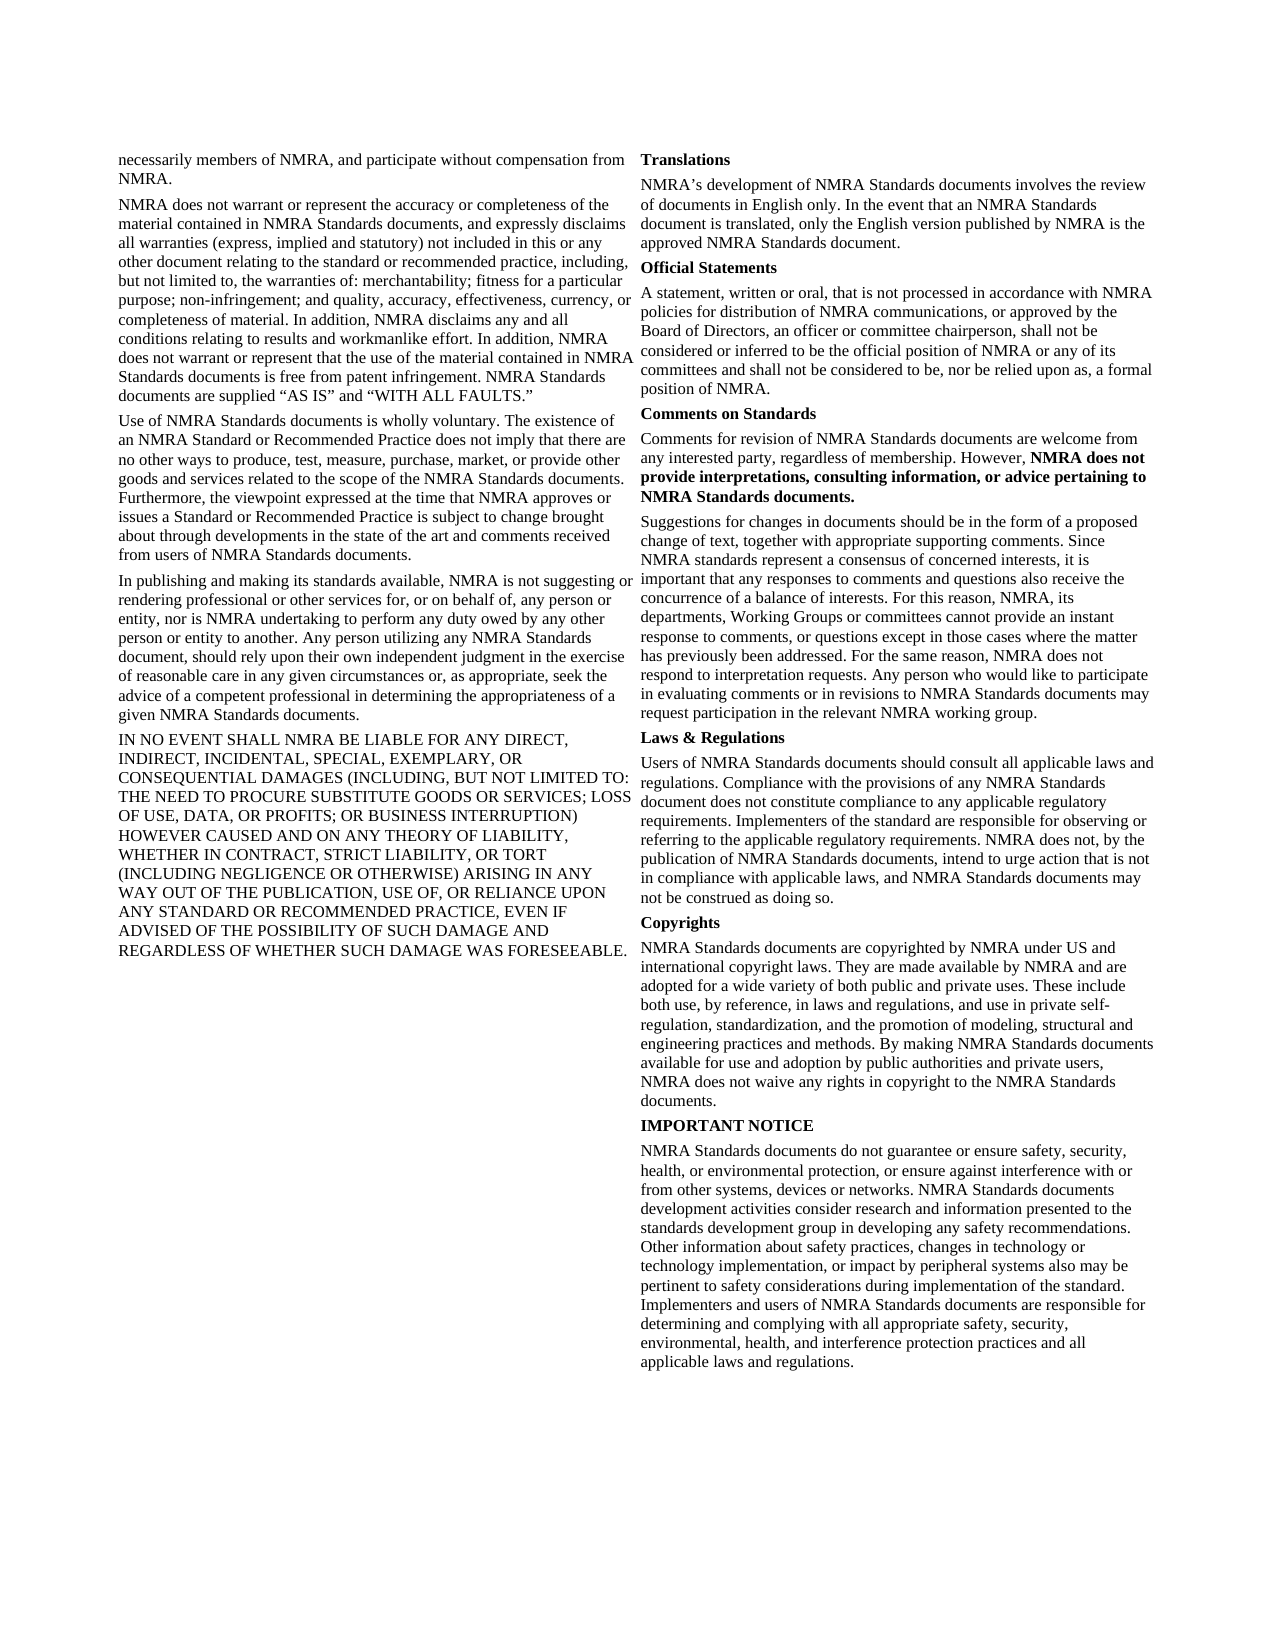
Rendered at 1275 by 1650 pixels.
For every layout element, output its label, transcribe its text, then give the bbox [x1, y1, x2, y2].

text IMPORTANT NOTICE [640, 1116, 1157, 1135]
text NMRA Standards documents do not guarantee or ensure safety, security, health, or environmental protection, or ensure against interference with or from other systems, devices or networks. NMRA Standards documents development activities consider research and information presented to the standards development group in developing any safety recommendations. Other information about safety practices, changes in technology or technology implementation, or impact by peripheral systems also may be pertinent to safety considerations during implementation of the standard. Implementers and users of NMRA Standards documents are responsible for determining and complying with all appropriate safety, security, environmental, health, and interference protection practices and all applicable laws and regulations. [640, 1141, 1157, 1371]
text Comments for revision of NMRA Standards documents are welcome from any interested party, regardless of membership. However, NMRA does not provide interpretations, consulting information, or advice pertaining to NMRA Standards documents. [640, 429, 1157, 506]
text Laws & Regulations [640, 728, 1157, 747]
text In publishing and making its standards available, NMRA is not suggesting or rendering professional or other services for, or on behalf of, any person or entity, nor is NMRA undertaking to perform any duty owed by any other person or entity to another. Any person utilizing any NMRA Standards document, should rely upon their own independent judgment in the exercise of reasonable care in any given circumstances or, as appropriate, seek the advice of a competent professional in determining the appropriateness of a given NMRA Standards documents. [118, 570, 634, 724]
text NMRA’s development of NMRA Standards documents involves the review of documents in English only. In the event that an NMRA Standards document is translated, only the English version published by NMRA is the approved NMRA Standards document. [640, 175, 1157, 252]
text IN NO EVENT SHALL NMRA BE LIABLE FOR ANY DIRECT, INDIRECT, INCIDENTAL, SPECIAL, EXEMPLARY, OR CONSEQUENTIAL DAMAGES (INCLUDING, BUT NOT LIMITED TO: THE NEED TO PROCURE SUBSTITUTE GOODS OR SERVICES; LOSS OF USE, DATA, OR PROFITS; OR BUSINESS INTERRUPTION) HOWEVER CAUSED AND ON ANY THEORY OF LIABILITY, WHETHER IN CONTRACT, STRICT LIABILITY, OR TORT (INCLUDING NEGLIGENCE OR OTHERWISE) ARISING IN ANY WAY OUT OF THE PUBLICATION, USE OF, OR RELIANCE UPON ANY STANDARD OR RECOMMENDED PRACTICE, EVEN IF ADVISED OF THE POSSIBILITY OF SUCH DAMAGE AND REGARDLESS OF WHETHER SUCH DAMAGE WAS FORESEEABLE. [118, 729, 634, 959]
text Comments on Standards [640, 404, 1157, 423]
text necessarily members of NMRA, and participate without compensation from NMRA. [118, 150, 634, 188]
text A statement, written or oral, that is not processed in accordance with NMRA policies for distribution of NMRA communications, or approved by the Board of Directors, an officer or committee chairperson, shall not be considered or inferred to be the official position of NMRA or any of its committees and shall not be considered to be, nor be relied upon as, a formal position of NMRA. [640, 283, 1157, 398]
text Use of NMRA Standards documents is wholly voluntary. The existence of an NMRA Standard or Recommended Practice does not imply that there are no other ways to produce, test, measure, purchase, market, or provide other goods and services related to the scope of the NMRA Standards documents. Furthermore, the viewpoint expressed at the time that NMRA approves or issues a Standard or Recommended Practice is subject to change brought about through developments in the state of the art and comments received from users of NMRA Standards documents. [118, 411, 634, 564]
text Official Statements [640, 258, 1157, 277]
text NMRA does not warrant or represent the accuracy or completeness of the material contained in NMRA Standards documents, and expressly disclaims all warranties (express, implied and statutory) not included in this or any other document relating to the standard or recommended practice, including, but not limited to, the warranties of: merchantability; fitness for a particular purpose; non-infringement; and quality, accuracy, effectiveness, currency, or completeness of material. In addition, NMRA disclaims any and all conditions relating to results and workmanlike effort. In addition, NMRA does not warrant or represent that the use of the material contained in NMRA Standards documents is free from patent infringement. NMRA Standards documents are supplied “AS IS” and “WITH ALL FAULTS.” [118, 194, 634, 405]
text Users of NMRA Standards documents should consult all applicable laws and regulations. Compliance with the provisions of any NMRA Standards document does not constitute compliance to any applicable regulatory requirements. Implementers of the standard are responsible for observing or referring to the applicable regulatory requirements. NMRA does not, by the publication of NMRA Standards documents, intend to urge action that is not in compliance with applicable laws, and NMRA Standards documents may not be construed as doing so. [640, 753, 1157, 907]
text Translations [640, 150, 1157, 169]
text Suggestions for changes in documents should be in the form of a proposed change of text, together with appropriate supporting comments. Since NMRA standards represent a consensus of concerned interests, it is important that any responses to comments and questions also receive the concurrence of a balance of interests. For this reason, NMRA, its departments, Working Groups or committees cannot provide an instant response to comments, or questions except in those cases where the matter has previously been addressed. For the same reason, NMRA does not respond to interpretation requests. Any person who would like to participate in evaluating comments or in revisions to NMRA Standards documents may request participation in the relevant NMRA working group. [640, 511, 1157, 722]
text NMRA Standards documents are copyrighted by NMRA under US and international copyright laws. They are made available by NMRA and are adopted for a wide variety of both public and private uses. These include both use, by reference, in laws and regulations, and use in private self-regulation, standardization, and the promotion of modeling, structural and engineering practices and methods. By making NMRA Standards documents available for use and adoption by public authorities and private users, NMRA does not waive any rights in copyright to the NMRA Standards documents. [640, 938, 1157, 1110]
text Copyrights [640, 913, 1157, 932]
